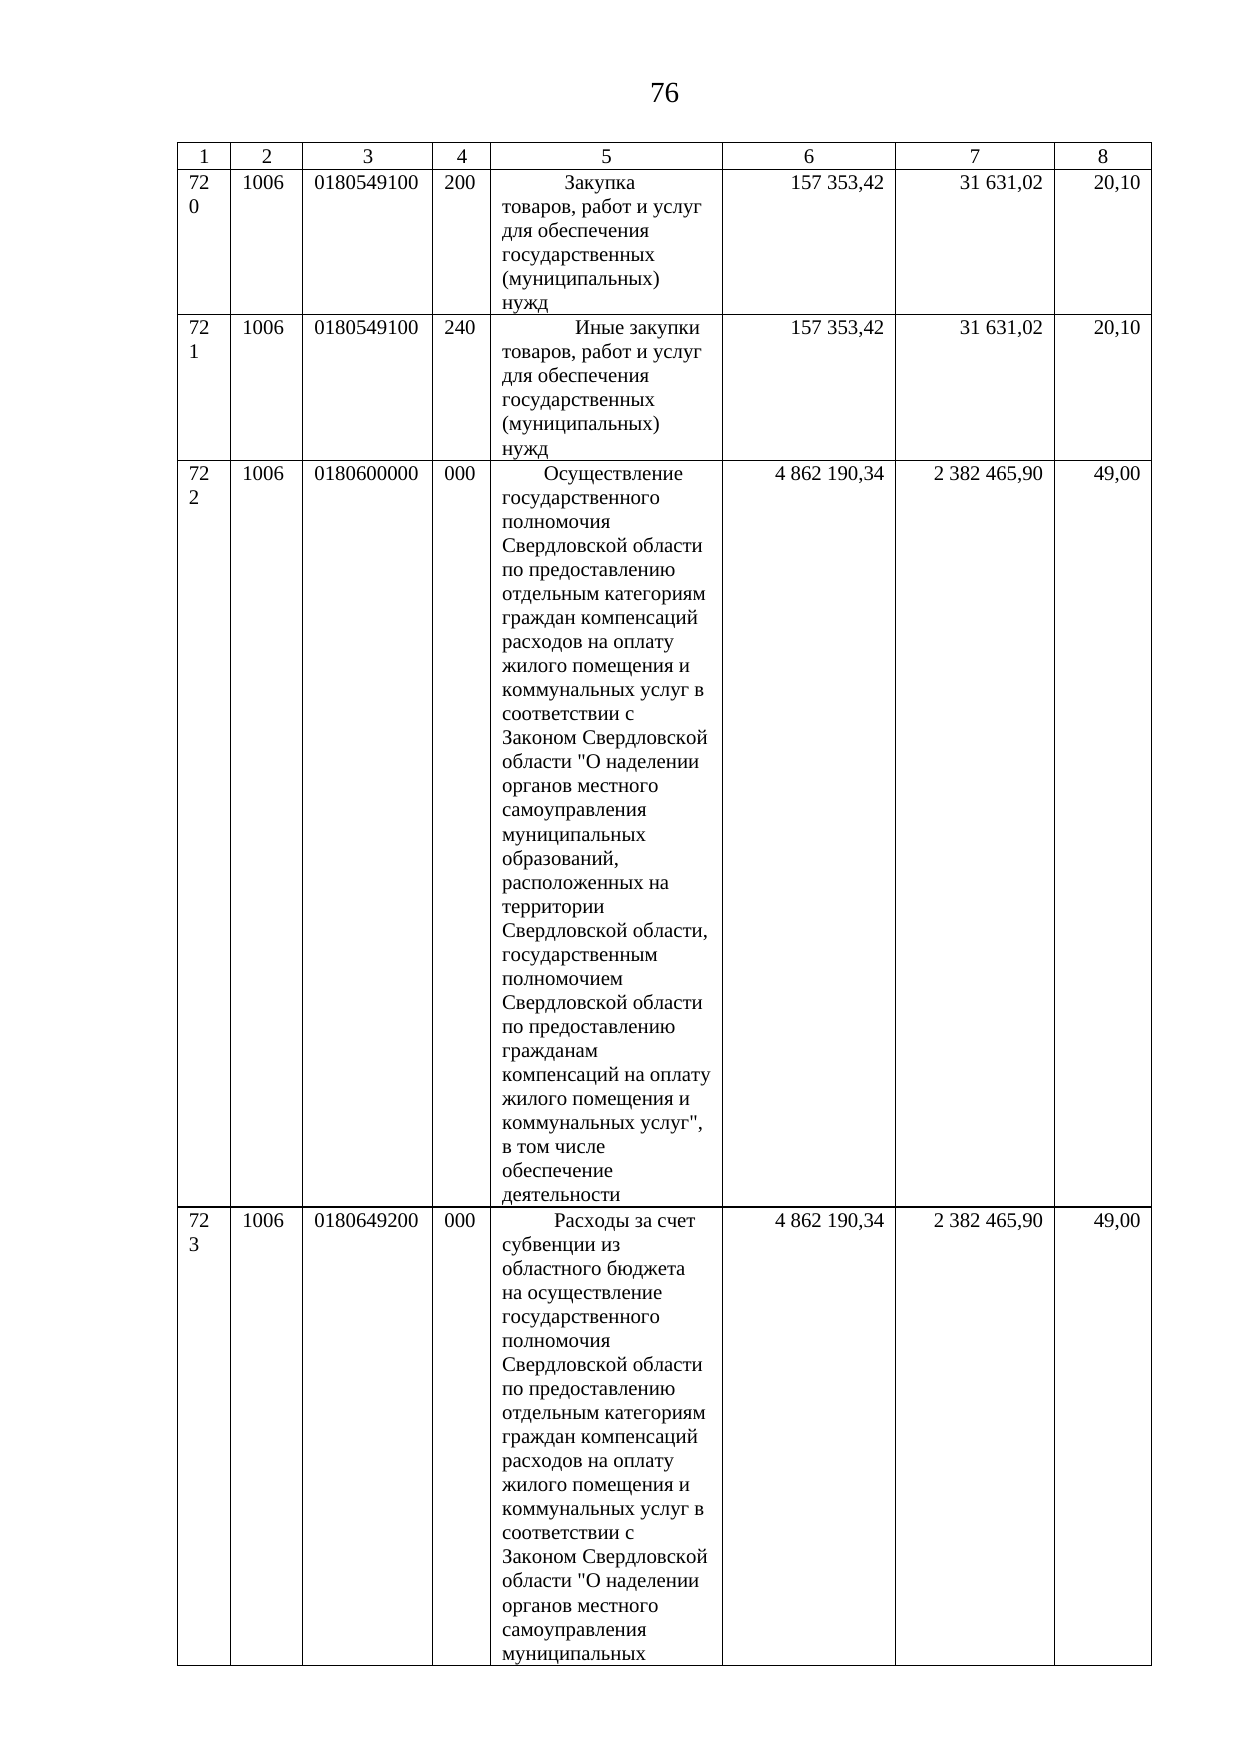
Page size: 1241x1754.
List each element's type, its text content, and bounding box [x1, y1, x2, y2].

table_cell 1006 [231, 170, 302, 314]
table_cell 0180600000 [303, 461, 432, 1206]
table_cell 1006 [231, 1208, 302, 1665]
table_cell 1006 [231, 461, 302, 1206]
table_cell 000 [433, 461, 490, 1206]
table_cell 31 631,02 [896, 315, 1054, 459]
table_cell Закупка товаров, работ и услуг для обеспечения государственных (муниципальных) нужд [491, 170, 722, 314]
table_cell 49,00 [1055, 461, 1151, 1206]
table_cell 20,10 [1055, 315, 1151, 459]
table_cell 2 382 465,90 [896, 1208, 1054, 1665]
table_cell 721 [178, 315, 230, 459]
table_cell 0180649200 [303, 1208, 432, 1665]
table_cell 157 353,42 [723, 315, 895, 459]
table_header 7 [896, 143, 1054, 169]
table_cell 4 862 190,34 [723, 461, 895, 1206]
table_cell 157 353,42 [723, 170, 895, 314]
table_header 4 [433, 143, 490, 169]
table_cell Осуществление государственного полномочия Свердловской области по предоставлению отдельным категориям граждан компенсаций расходов на оплату жилого помещения и коммунальных услуг в соответствии с Законом Свердловской области "О наделении органов местного самоуправления муниципальных образований, расположенных на территории Свердловской области, государственным полномочием Свердловской области по предоставлению гражданам компенсаций на оплату жилого помещения и коммунальных услуг", в том числе обеспечение деятельности [491, 461, 722, 1206]
table_cell Иные закупки товаров, работ и услуг для обеспечения государственных (муниципальных) нужд [491, 315, 722, 459]
table_header 8 [1055, 143, 1151, 169]
table_header 5 [491, 143, 722, 169]
table_cell Расходы за счет субвенции из областного бюджета на осуществление государственного полномочия Свердловской области по предоставлению отдельным категориям граждан компенсаций расходов на оплату жилого помещения и коммунальных услуг в соответствии с Законом Свердловской области "О наделении органов местного самоуправления муниципальных [491, 1208, 722, 1665]
table_cell 722 [178, 461, 230, 1206]
table_cell 31 631,02 [896, 170, 1054, 314]
table_header 3 [303, 143, 432, 169]
table_cell 723 [178, 1208, 230, 1665]
table_cell 720 [178, 170, 230, 314]
table_header 2 [231, 143, 302, 169]
table_header 1 [178, 143, 230, 169]
table_cell 0180549100 [303, 315, 432, 459]
table_cell 2 382 465,90 [896, 461, 1054, 1206]
table_cell 20,10 [1055, 170, 1151, 314]
table_cell 240 [433, 315, 490, 459]
table_header 6 [723, 143, 895, 169]
table_cell 200 [433, 170, 490, 314]
table_cell 4 862 190,34 [723, 1208, 895, 1665]
table_cell 49,00 [1055, 1208, 1151, 1665]
table_cell 0180549100 [303, 170, 432, 314]
table_cell 000 [433, 1208, 490, 1665]
table_cell 1006 [231, 315, 302, 459]
